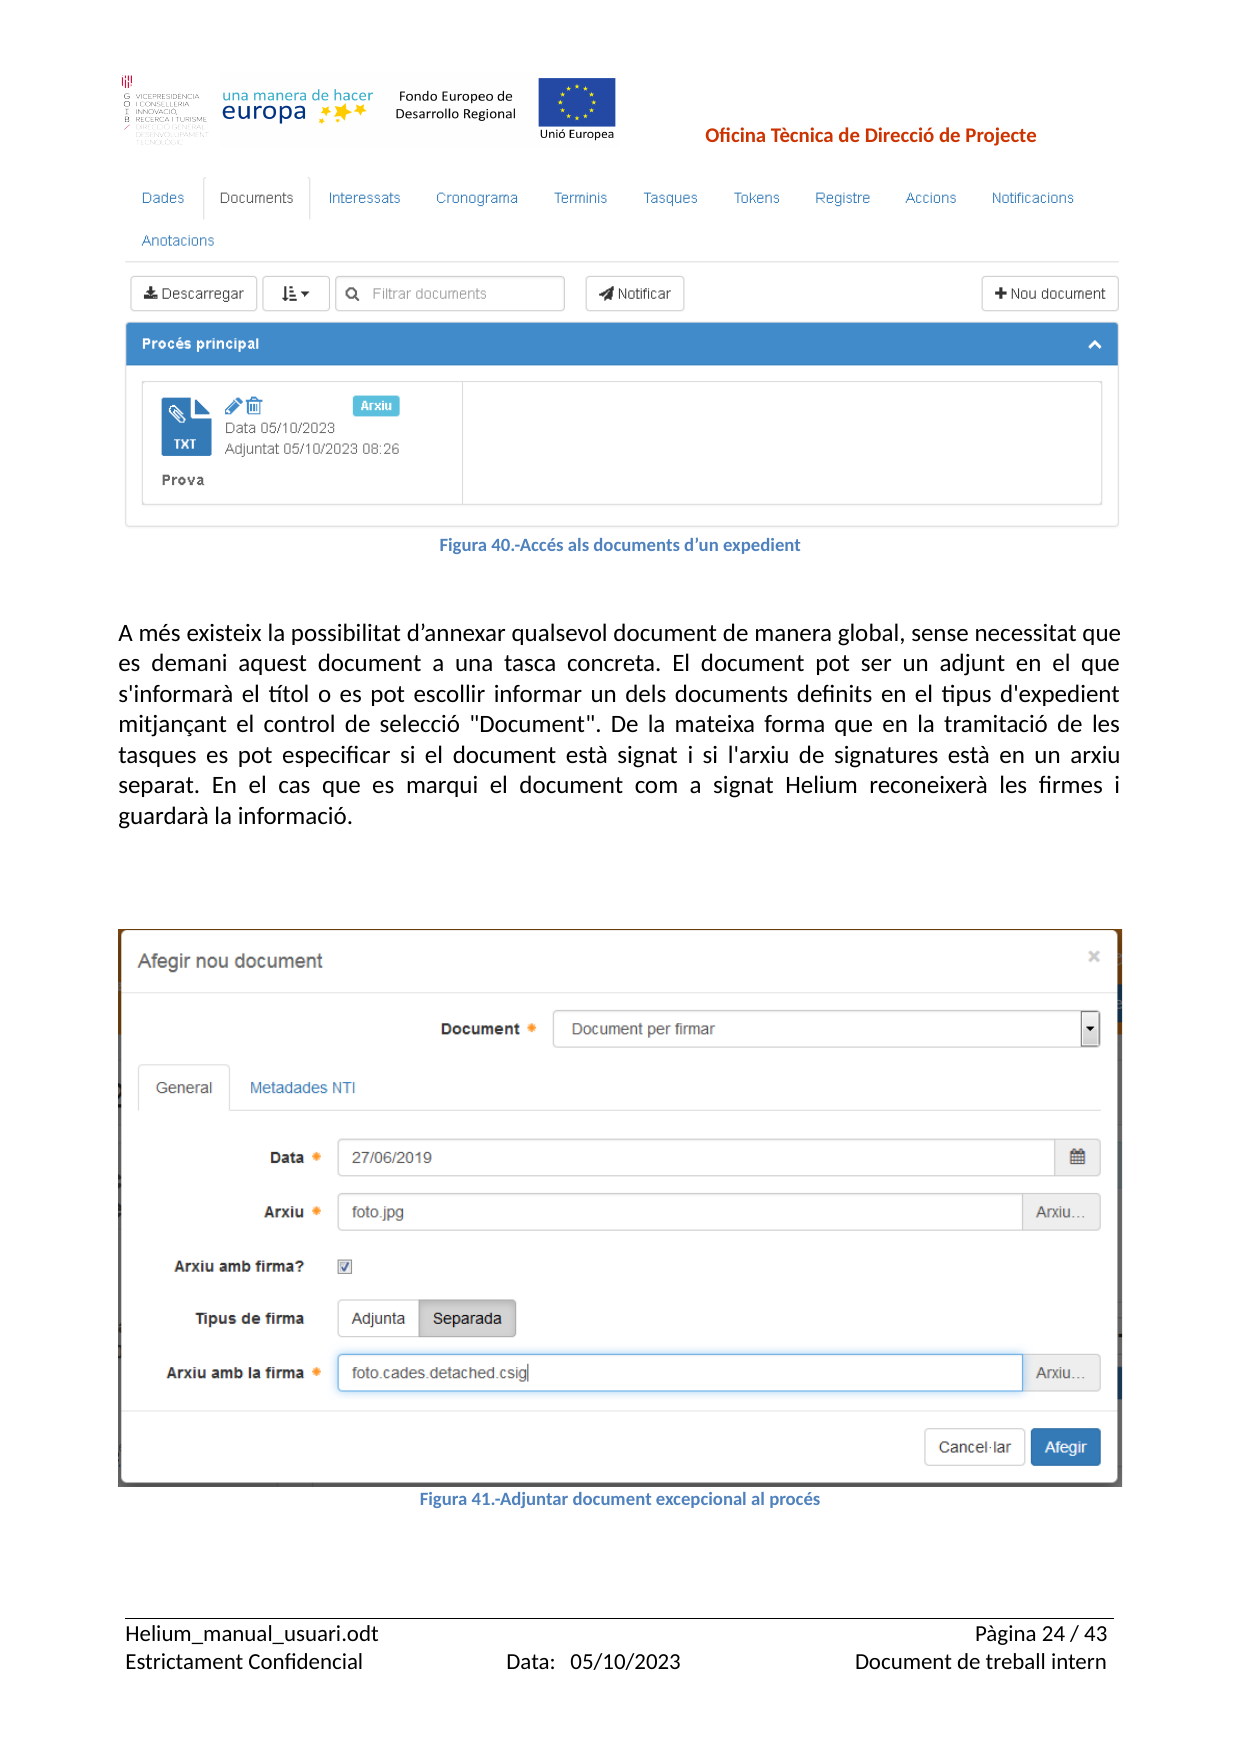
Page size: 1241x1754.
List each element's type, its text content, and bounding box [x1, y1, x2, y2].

picture [118, 929, 1123, 1487]
text A més existeix la possibilitat d’annexar qualsevol document de manera global, sense necessitat que es demani aquest document a una tasca concreta. El document pot ser un adjunt en el que s'informarà el títol o es pot escollir informar un dels documents definits en el tipus d'expedient mitjançant el control de selecció "Document". De la mateixa forma que en la tramitació de les tasques es pot especificar si el document està signat i si l'arxiu de signatures està en un arxiu separat. En el cas que es marqui el document com a signat Helium reconeixerà les firmes i guardarà la informació. [118, 617, 1122, 830]
picture [118, 177, 1123, 533]
text Figura 40.-Accés als documents d’un expedient [118, 533, 1122, 556]
picture [118, 73, 213, 147]
picture [219, 73, 621, 147]
text Figura 41.-Adjuntar document excepcional al procés [118, 1487, 1122, 1510]
